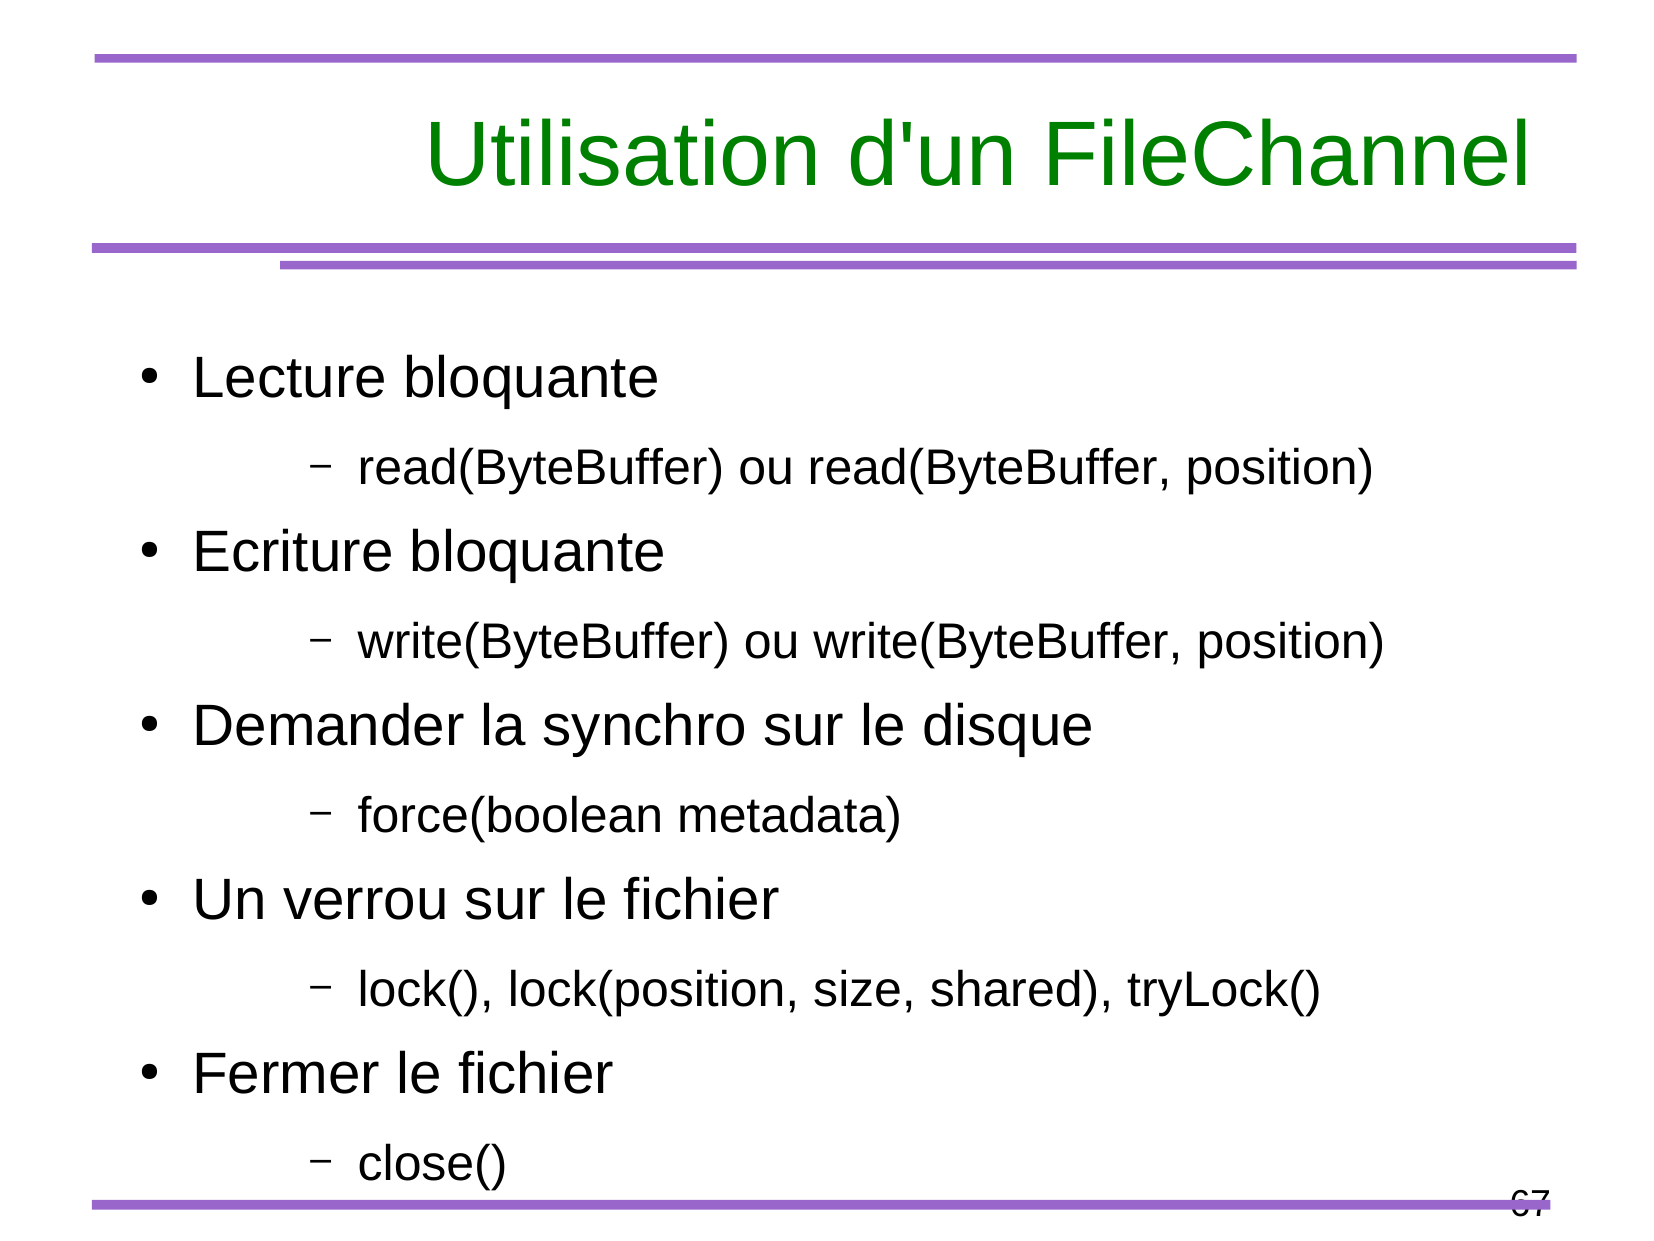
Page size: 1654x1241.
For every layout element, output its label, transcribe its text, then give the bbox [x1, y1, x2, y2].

list Lecture bloquante read(ByteBuffer) ou read(ByteBuffer, position) Ecriture bloquante write(ByteBuffer) ou write(ByteBuffer, position) Demander la synchro sur le disque force(boolean metadata) Un verrou sur le fichier lock(), lock(position, size, shared), tryLock() Fermer le fichier close() [121, 344, 1534, 1191]
title Utilisation d'un FileChannel [121, 49, 1534, 257]
